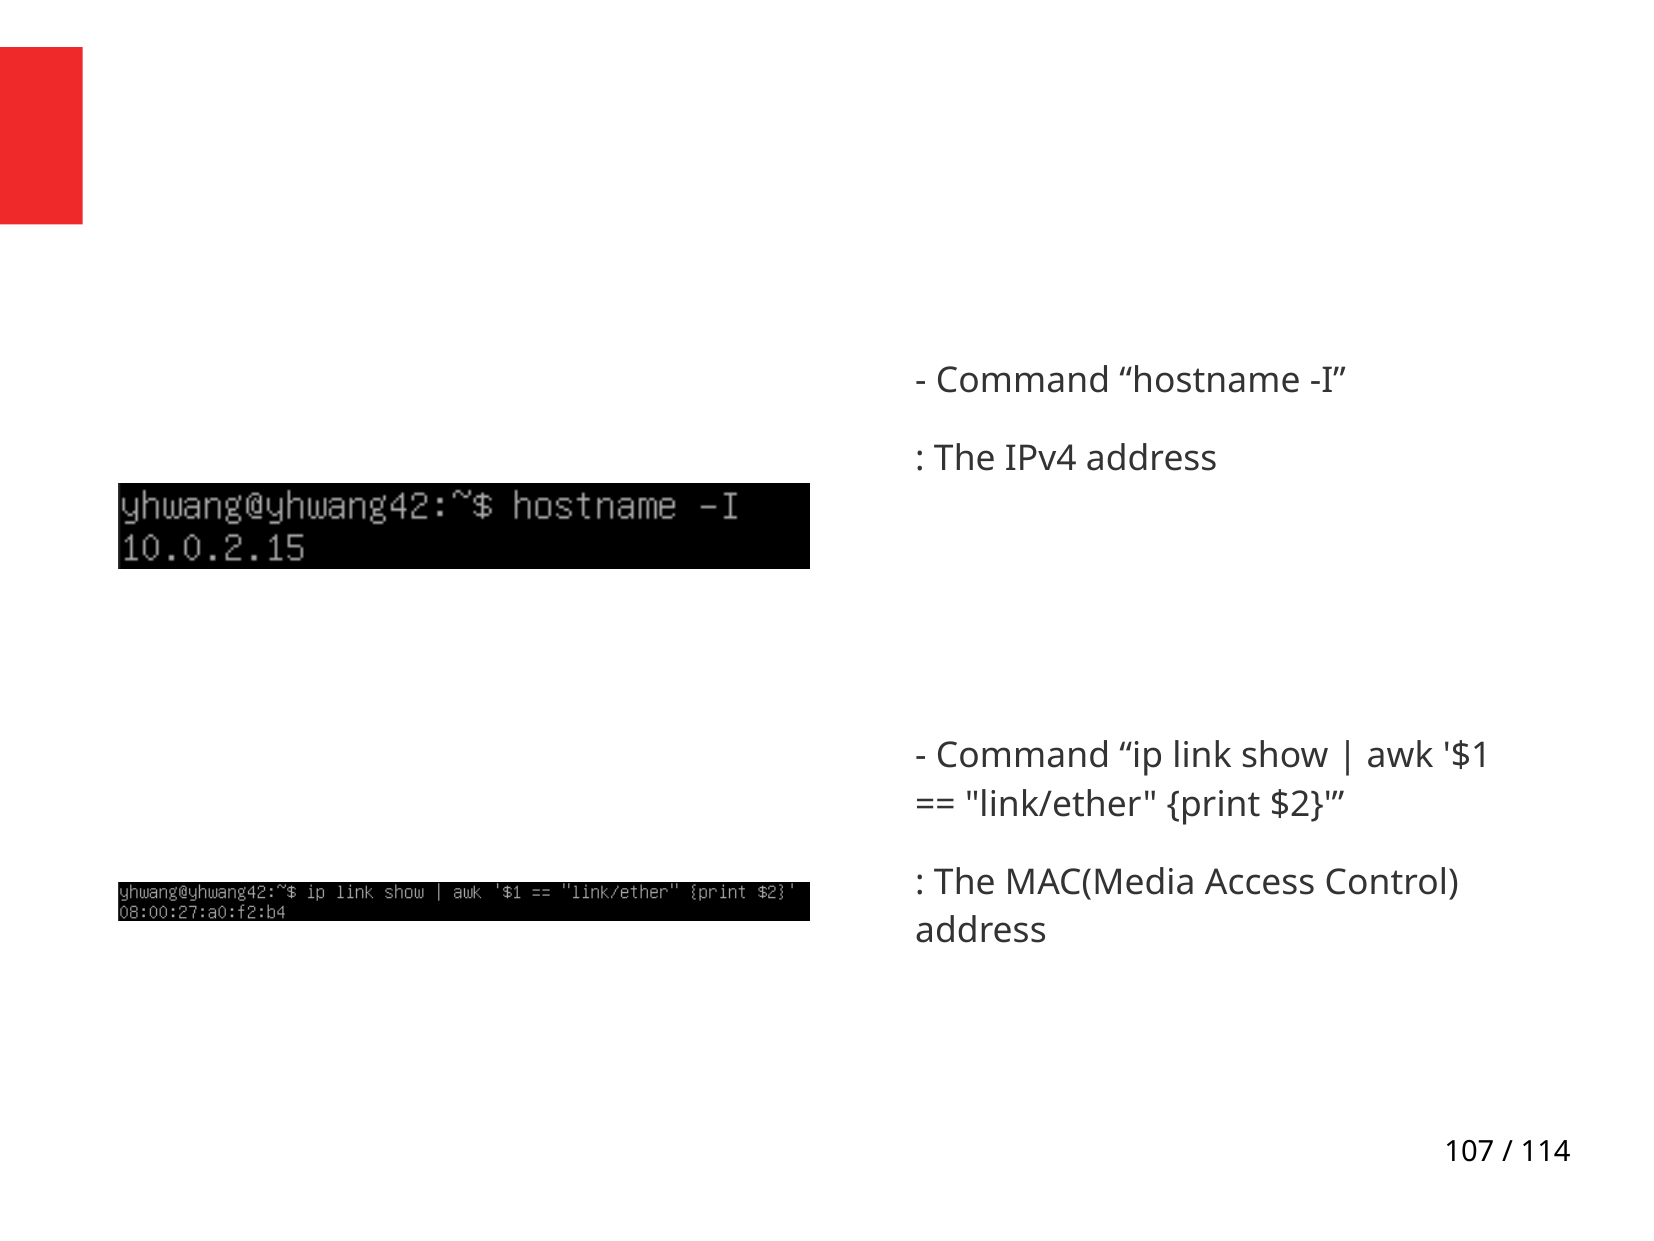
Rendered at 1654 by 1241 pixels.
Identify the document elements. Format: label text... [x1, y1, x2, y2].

picture [118, 483, 810, 569]
list - Command “hostname -I” : The IPv4 address [844, 354, 1536, 698]
picture [118, 882, 810, 921]
list - Command “ip link show | awk '$1 == "link/ether" {print $2}'” : The MAC(Media Access Control) address [844, 730, 1536, 1074]
